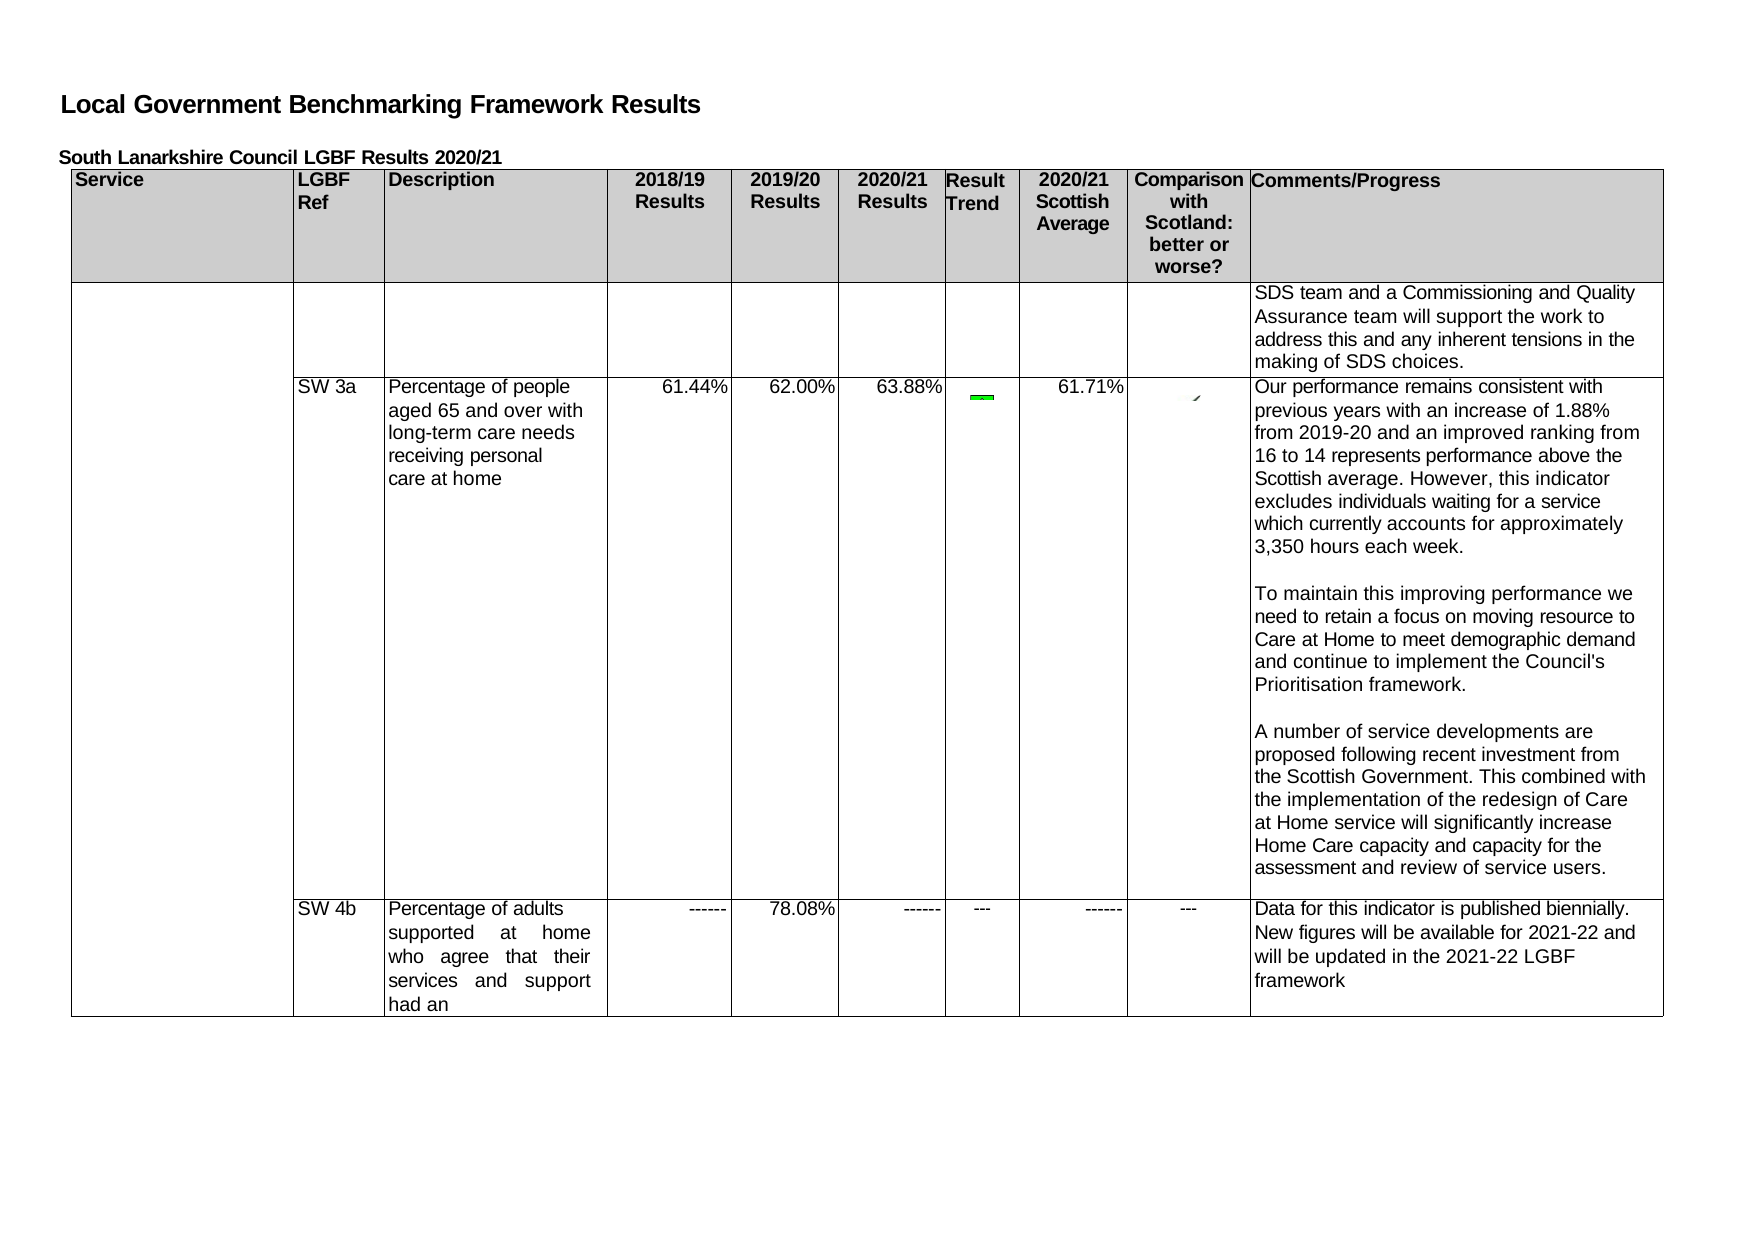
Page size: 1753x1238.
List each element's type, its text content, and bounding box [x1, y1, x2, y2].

table_cell 78.08% [732, 900, 838, 1016]
table_cell [946, 900, 1019, 1016]
table_header Result Trend [946, 170, 1019, 282]
table_cell ------ [608, 900, 731, 1016]
table_header LGBF Ref [294, 170, 384, 282]
table_cell [946, 283, 1019, 377]
table_cell [732, 283, 838, 377]
table_cell [1128, 900, 1250, 1016]
table_cell 63.88% [839, 378, 945, 898]
table_cell SW 4b [294, 900, 384, 1016]
table_cell Our performance remains consistent with previous years with an increase of 1.88% from 2019-20 and an improved ranking from 16 to 14 represents performance above the Scottish average. However, this indicator excludes individuals waiting for a service which currently accounts for approximately 3,350 hours each week. To maintain this improving performance we need to retain a focus on moving resource to Care at Home to meet demographic demand and continue to implement the Council's Prioritisation framework. A number of service developments are proposed following recent investment from the Scottish Government. This combined with the implementation of the redesign of Care at Home service will significantly increase Home Care capacity and capacity for the assessment and review of service users. [1251, 378, 1663, 898]
table_cell [385, 283, 607, 377]
table_header Description [385, 170, 607, 282]
table_cell 61.71% [1020, 378, 1127, 898]
table_header Comparison with Scotland: better or worse? [1128, 170, 1250, 282]
table_cell [946, 378, 1019, 898]
table_cell ------ [1020, 900, 1127, 1016]
table_cell [294, 283, 384, 377]
table_header Comments/Progress [1251, 170, 1663, 282]
table_cell 62.00% [732, 378, 838, 898]
table_cell 61.44% [608, 378, 731, 898]
table_cell [1128, 378, 1250, 898]
table_cell [72, 283, 293, 1016]
table_header 2019/20 Results [732, 170, 838, 282]
table_cell Data for this indicator is published biennially. New figures will be available for 2021-22 and will be updated in the 2021-22 LGBF framework [1251, 900, 1663, 1016]
table_cell ------ [839, 900, 945, 1016]
table_cell [839, 283, 945, 377]
text South Lanarkshire Council LGBF Results 2020/21 [58, 146, 1675, 169]
table_header Service [72, 170, 293, 282]
table_cell [608, 283, 731, 377]
table_cell [1128, 283, 1250, 377]
table_cell Percentage of people aged 65 and over with long-term care needs receiving personal care at home [385, 378, 607, 898]
table_header 2020/21 Results [839, 170, 945, 282]
table_cell SDS team and a Commissioning and Quality Assurance team will support the work to address this and any inherent tensions in the making of SDS choices. [1251, 283, 1663, 377]
table_header 2018/19 Results [608, 170, 731, 282]
table_cell [1020, 283, 1127, 377]
table_cell Percentage of adults supported at home who agree that their services and support had an [385, 900, 607, 1016]
table_cell SW 3a [294, 378, 384, 898]
table_header 2020/21 Scottish Average [1020, 170, 1127, 282]
